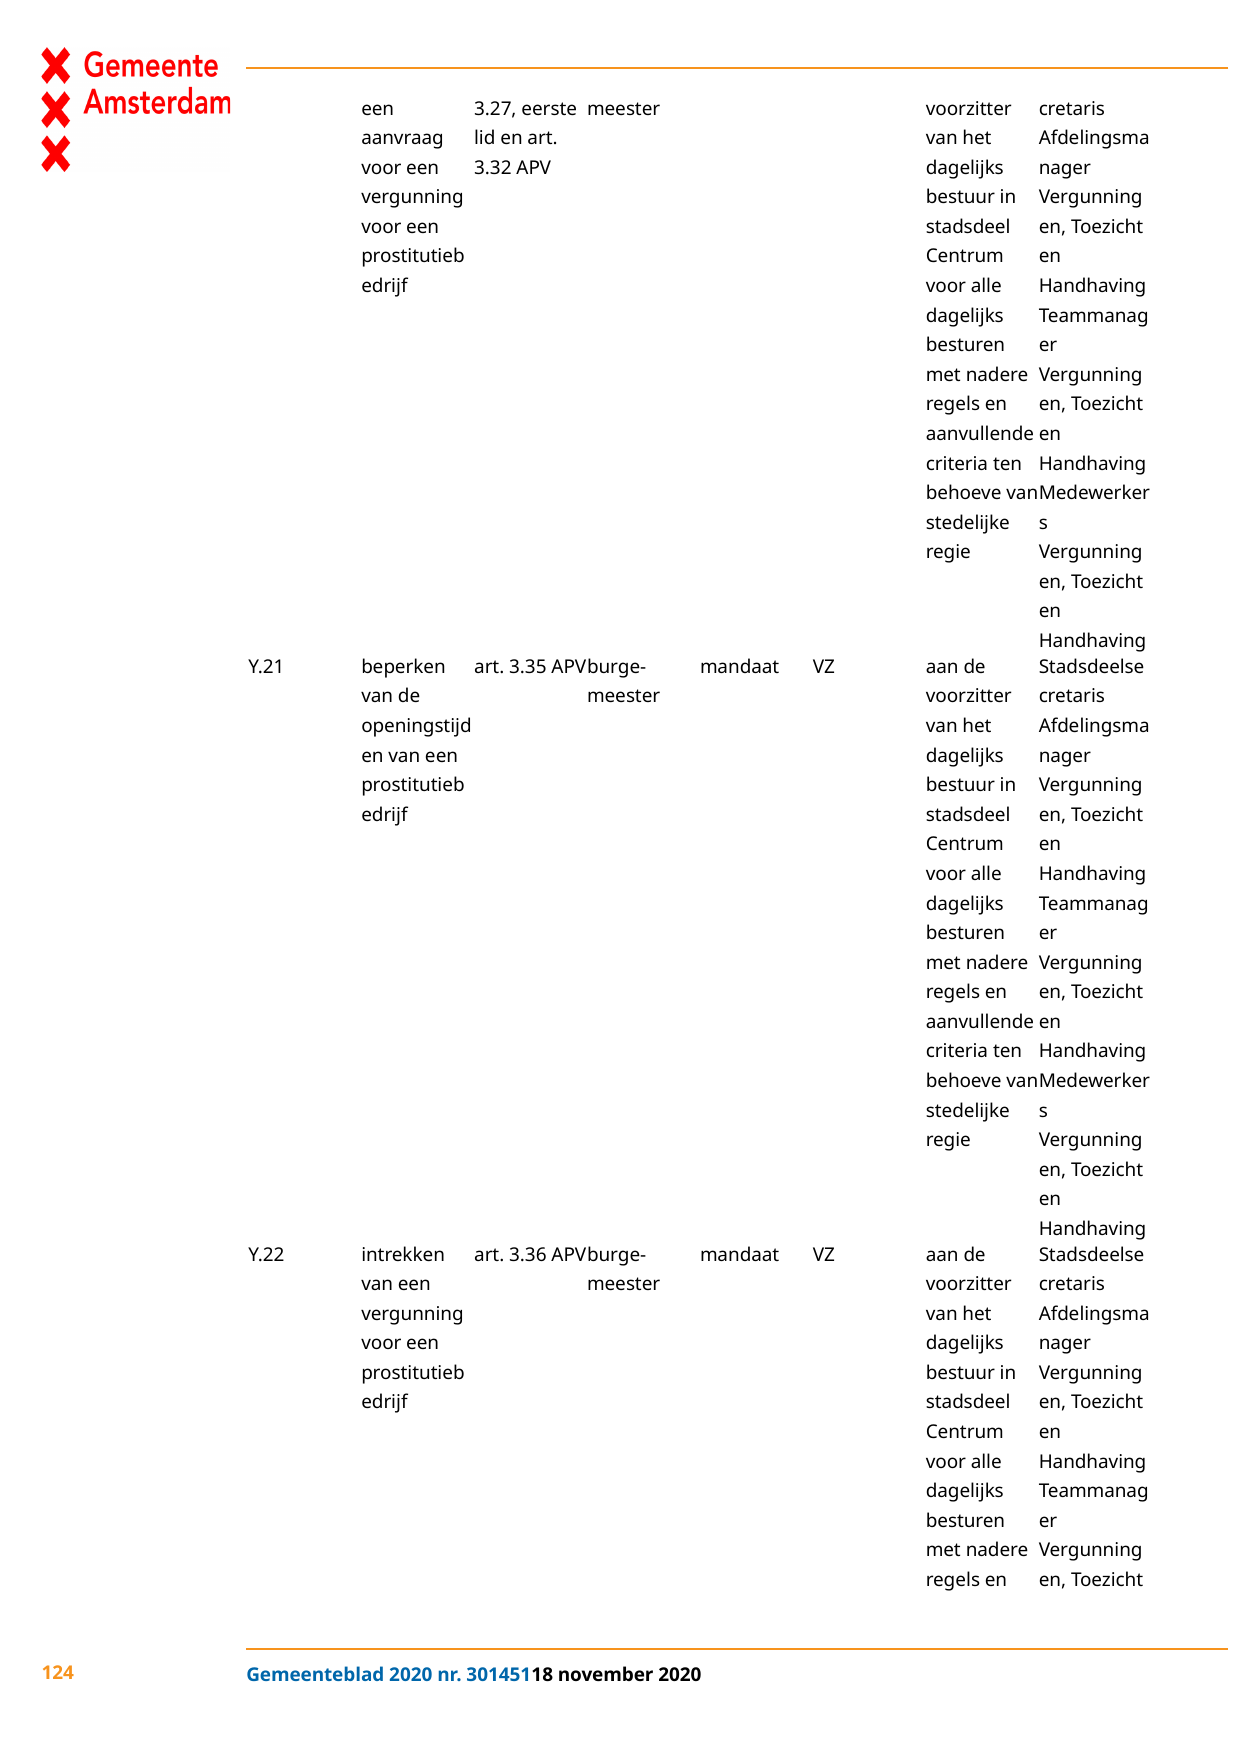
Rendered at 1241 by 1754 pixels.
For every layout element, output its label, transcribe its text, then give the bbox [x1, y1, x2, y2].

table_cell art. 3.36 APV [474, 1241, 587, 1592]
table_cell VZ [813, 1241, 926, 1592]
table_cell art. 3.35 APV [474, 653, 587, 1241]
table_cell burge-meester [587, 653, 700, 1241]
table_cell [813, 95, 926, 653]
table_cell voorzitter van het dagelijks bestuur in stadsdeel Centrum voor alle dagelijks besturen met nadere regels en aanvullende criteria ten behoeve van stedelijke regie [926, 95, 1038, 653]
table_cell aan de voorzitter van het dagelijks bestuur in stadsdeel Centrum voor alle dagelijks besturen met nadere regels en [926, 1241, 1038, 1592]
table_cell [248, 95, 361, 653]
table_cell meester [587, 95, 700, 653]
table_cell mandaat [700, 1241, 813, 1592]
table_cell VZ [813, 653, 926, 1241]
table_cell een aanvraag voor een vergunning voor een prostitutiebedrijf [361, 95, 474, 653]
table_cell [700, 95, 813, 653]
table_cell aan de voorzitter van het dagelijks bestuur in stadsdeel Centrum voor alle dagelijks besturen met nadere regels en aanvullende criteria ten behoeve van stedelijke regie [926, 653, 1038, 1241]
table_cell Stadsdeelsecretaris Afdelingsmanager Vergunningen, Toezicht en Handhaving Teammanager Vergunningen, Toezicht [1039, 1241, 1152, 1592]
table_cell burge-meester [587, 1241, 700, 1592]
table_cell cretaris Afdelingsmanager Vergunningen, Toezicht en Handhaving Teammanager Vergunningen, Toezicht en Handhaving Medewerkers Vergunningen, Toezicht en Handhaving [1039, 95, 1152, 653]
table_cell intrekken van een vergunning voor een prostitutiebedrijf [361, 1241, 474, 1592]
picture [41, 47, 231, 172]
table_cell beperken van de openingstijden van een prostitutiebedrijf [361, 653, 474, 1241]
table_cell Y.21 [248, 653, 361, 1241]
table_cell Y.22 [248, 1241, 361, 1592]
table_cell Stadsdeelsecretaris Afdelingsmanager Vergunningen, Toezicht en Handhaving Teammanager Vergunningen, Toezicht en Handhaving Medewerkers Vergunningen, Toezicht en Handhaving [1039, 653, 1152, 1241]
table_cell 3.27, eerste lid en art. 3.32 APV [474, 95, 587, 653]
table_cell mandaat [700, 653, 813, 1241]
